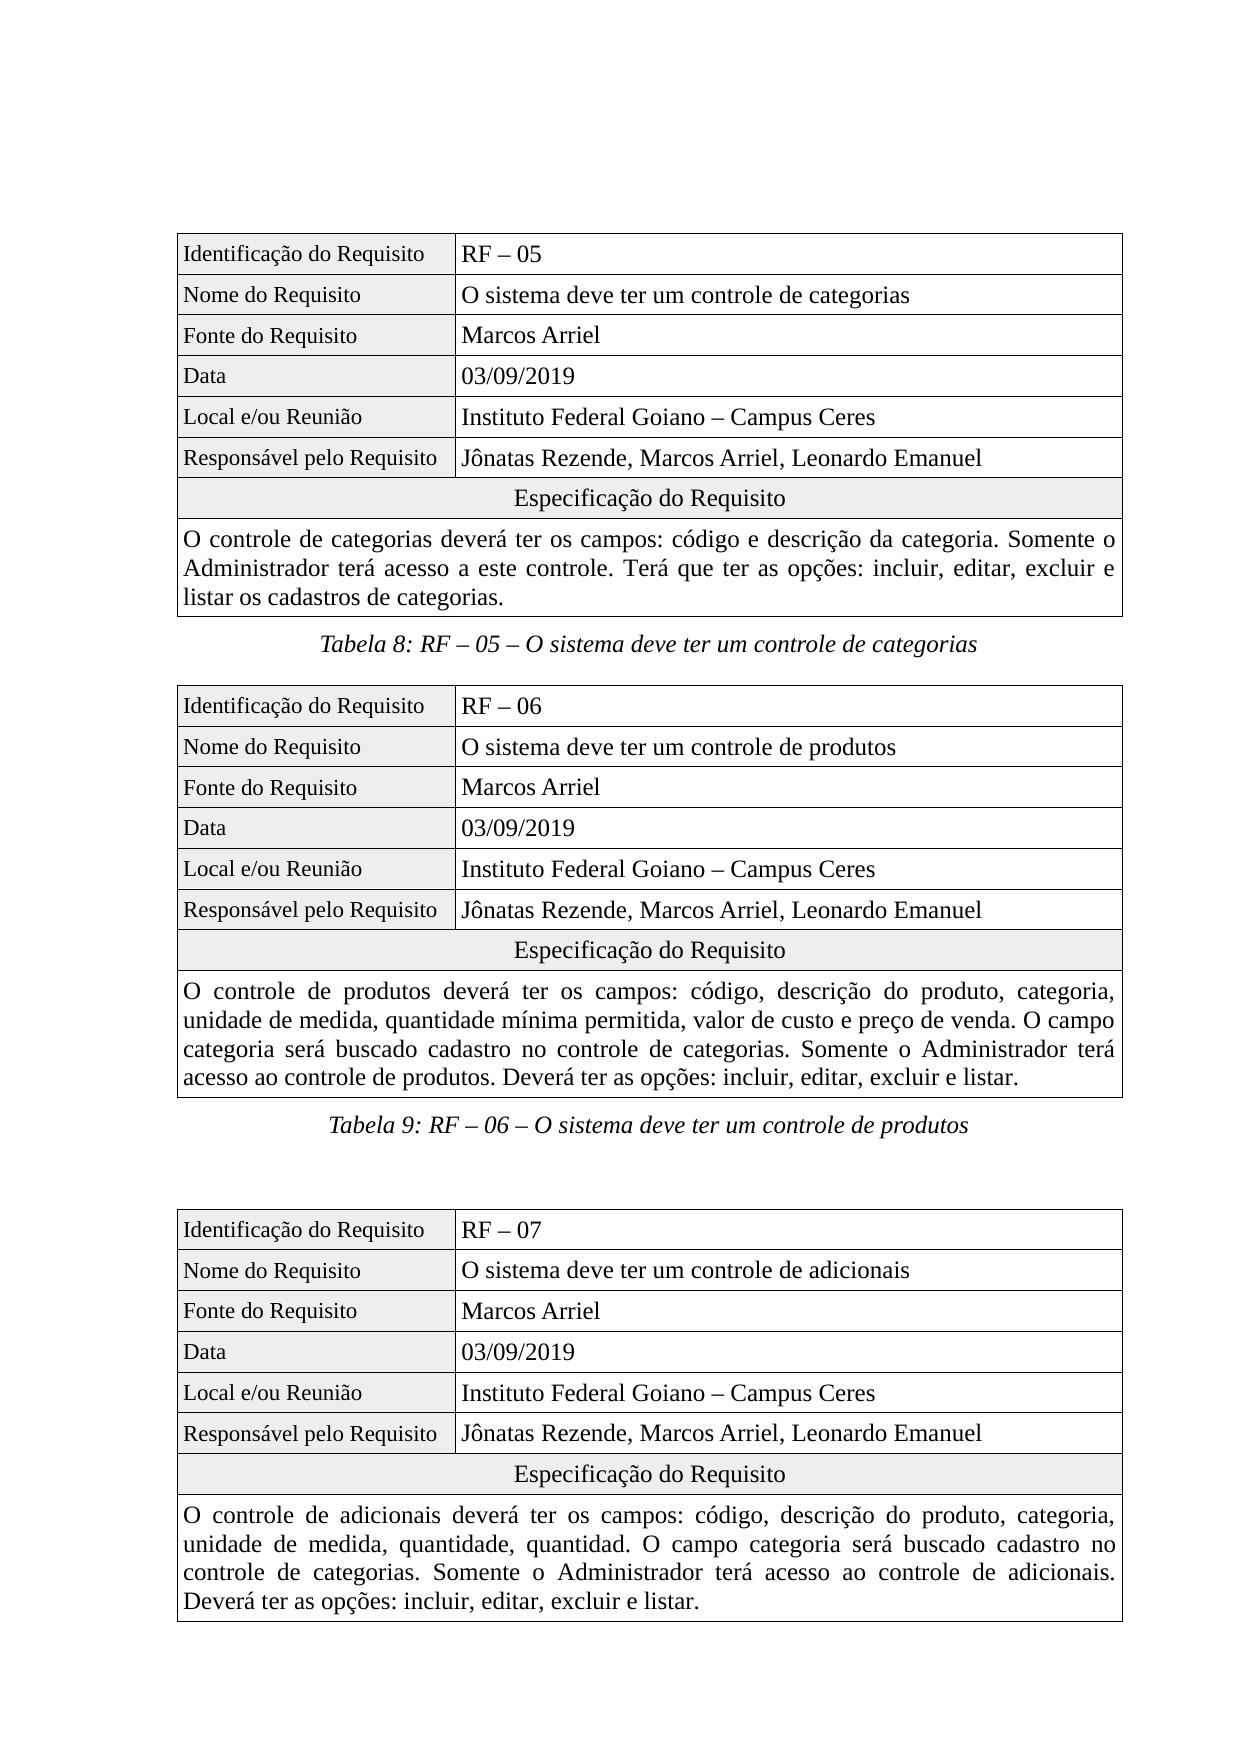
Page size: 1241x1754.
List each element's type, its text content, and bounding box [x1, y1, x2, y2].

table_cell Instituto Federal Goiano – Campus Ceres [456, 397, 1122, 436]
table_cell Especificação do Requisito [178, 478, 1122, 518]
table_cell Instituto Federal Goiano – Campus Ceres [456, 1373, 1122, 1412]
table_header Identificação do Requisito [178, 1210, 455, 1249]
table_header Identificação do Requisito [178, 686, 455, 726]
table_cell Nome do Requisito [178, 727, 455, 766]
table_header RF – 06 [456, 686, 1122, 726]
table_cell Marcos Arriel [456, 1291, 1122, 1331]
table_cell Nome do Requisito [178, 1250, 455, 1290]
table_cell Jônatas Rezende, Marcos Arriel, Leonardo Emanuel [456, 1413, 1122, 1453]
table_cell Responsável pelo Requisito [178, 890, 455, 929]
table_cell Local e/ou Reunião [178, 849, 455, 888]
table_cell Responsável pelo Requisito [178, 1413, 455, 1453]
table_cell Data [178, 808, 455, 848]
table_cell 03/09/2019 [456, 808, 1122, 848]
table_cell Local e/ou Reunião [178, 1373, 455, 1412]
text Tabela 8: RF – 05 – O sistema deve ter um controle de categorias [177, 629, 1122, 658]
table_cell Instituto Federal Goiano – Campus Ceres [456, 849, 1122, 888]
table_cell Jônatas Rezende, Marcos Arriel, Leonardo Emanuel [456, 890, 1122, 929]
table_cell Especificação do Requisito [178, 930, 1122, 970]
table_header Identificação do Requisito [178, 234, 455, 273]
table_cell 03/09/2019 [456, 1332, 1122, 1372]
table_cell Marcos Arriel [456, 315, 1122, 355]
table_cell Fonte do Requisito [178, 1291, 455, 1331]
table_header RF – 07 [456, 1210, 1122, 1249]
table_cell O sistema deve ter um controle de categorias [456, 275, 1122, 314]
table_cell Marcos Arriel [456, 767, 1122, 807]
table_cell Especificação do Requisito [178, 1454, 1122, 1494]
table_cell Local e/ou Reunião [178, 397, 455, 436]
table_cell Jônatas Rezende, Marcos Arriel, Leonardo Emanuel [456, 438, 1122, 477]
table_cell O controle de categorias deverá ter os campos: código e descrição da categoria. Somente o Administrador terá acesso a este controle. Terá que ter as opções: incluir, editar, excluir e listar os cadastros de categorias. [178, 519, 1122, 616]
table_cell Data [178, 1332, 455, 1372]
table_cell O sistema deve ter um controle de adicionais [456, 1250, 1122, 1290]
text Tabela 9: RF – 06 – O sistema deve ter um controle de produtos [177, 1110, 1122, 1139]
table_cell O sistema deve ter um controle de produtos [456, 727, 1122, 766]
table_cell O controle de produtos deverá ter os campos: código, descrição do produto, categoria, unidade de medida, quantidade mínima permitida, valor de custo e preço de venda. O campo categoria será buscado cadastro no controle de categorias. Somente o Administrador terá acesso ao controle de produtos. Deverá ter as opções: incluir, editar, excluir e listar. [178, 971, 1122, 1097]
table_cell 03/09/2019 [456, 356, 1122, 396]
table_cell Fonte do Requisito [178, 315, 455, 355]
table_cell Responsável pelo Requisito [178, 438, 455, 477]
table_cell Nome do Requisito [178, 275, 455, 314]
table_header RF – 05 [456, 234, 1122, 273]
table_cell O controle de adicionais deverá ter os campos: código, descrição do produto, categoria, unidade de medida, quantidade, quantidad. O campo categoria será buscado cadastro no controle de categorias. Somente o Administrador terá acesso ao controle de adicionais. Deverá ter as opções: incluir, editar, excluir e listar. [178, 1495, 1122, 1621]
table_cell Data [178, 356, 455, 396]
table_cell Fonte do Requisito [178, 767, 455, 807]
